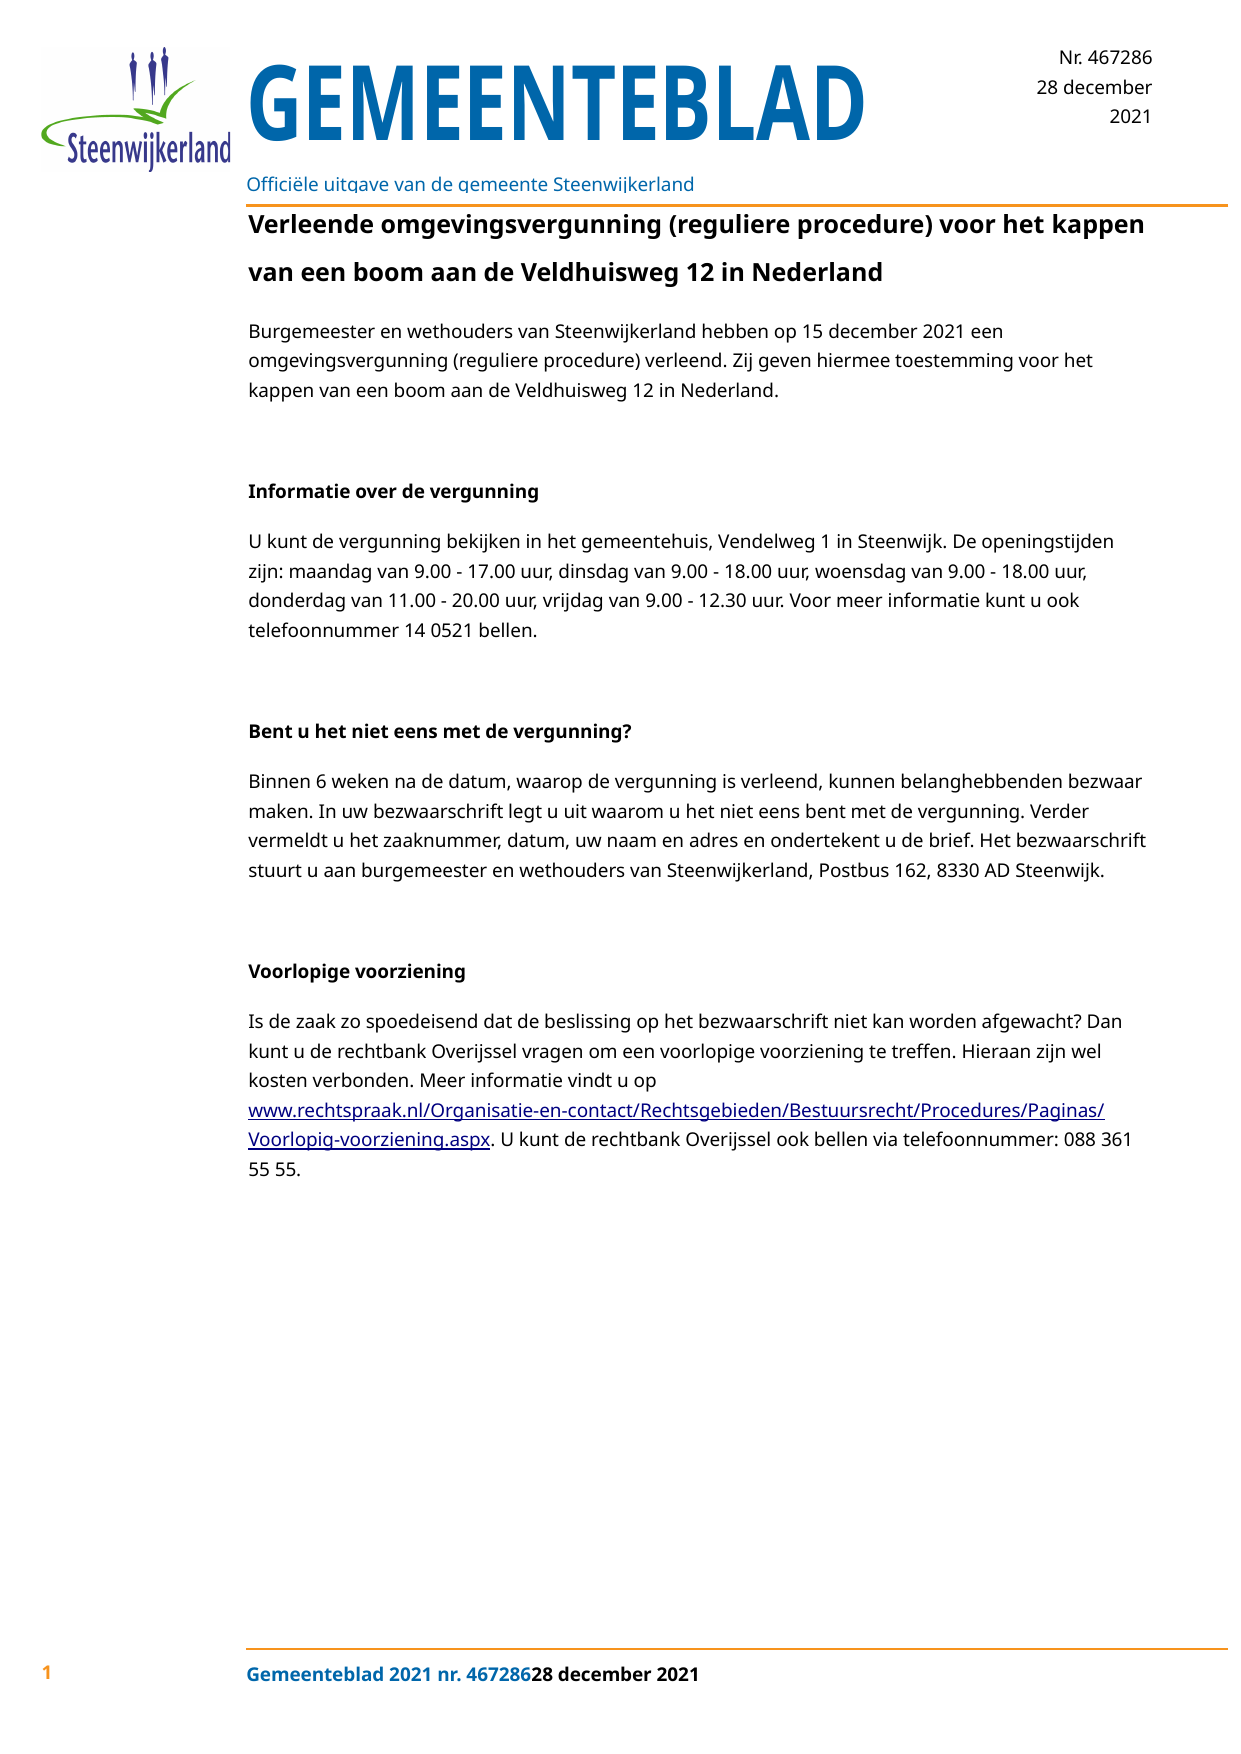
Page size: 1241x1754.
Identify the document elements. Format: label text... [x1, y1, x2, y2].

text U kunt de vergunning bekijken in het gemeentehuis, Vendelweg 1 in Steenwijk. De openingstijden zijn: maandag van 9.00 - 17.00 uur, dinsdag van 9.00 - 18.00 uur, woensdag van 9.00 - 18.00 uur, donderdag van 11.00 - 20.00 uur, vrijdag van 9.00 - 12.30 uur. Voor meer informatie kunt u ook telefoonnummer 14 0521 bellen. [248, 528, 1152, 643]
text Bent u het niet eens met de vergunning? [248, 718, 1152, 744]
text Informatie over de vergunning [248, 478, 1152, 504]
text Binnen 6 weken na de datum, waarop de vergunning is verleend, kunnen belanghebbenden bezwaar maken. In uw bezwaarschrift legt u uit waarom u het niet eens bent met de vergunning. Verder vermeldt u het zaaknummer, datum, uw naam en adres en ondertekent u de brief. Het bezwaarschrift stuurt u aan burgemeester en wethouders van Steenwijkerland, Postbus 162, 8330 AD Steenwijk. [248, 768, 1152, 883]
text Burgemeester en wethouders van Steenwijkerland hebben op 15 december 2021 een omgevingsvergunning (reguliere procedure) verleend. Zij geven hiermee toestemming voor het kappen van een boom aan de Veldhuisweg 12 in Nederland. [248, 318, 1152, 403]
text Is de zaak zo spoedeisend dat de beslissing op het bezwaarschrift niet kan worden afgewacht? Dan kunt u de rechtbank Overijssel vragen om een voorlopige voorziening te treffen. Hieraan zijn wel kosten verbonden. Meer informatie vindt u op www.rechtspraak.nl/Organisatie-en-contact/Rechtsgebieden/Bestuursrecht/Procedures/Paginas/Voorlopig-voorziening.aspx. U kunt de rechtbank Overijssel ook bellen via telefoonnummer: 088 361 55 55. [248, 1008, 1152, 1182]
text Verleende omgevingsvergunning (reguliere procedure) voor het kappen van een boom aan de Veldhuisweg 12 in Nederland [248, 207, 1152, 288]
text Voorlopige voorziening [248, 958, 1152, 984]
picture [41, 47, 231, 172]
